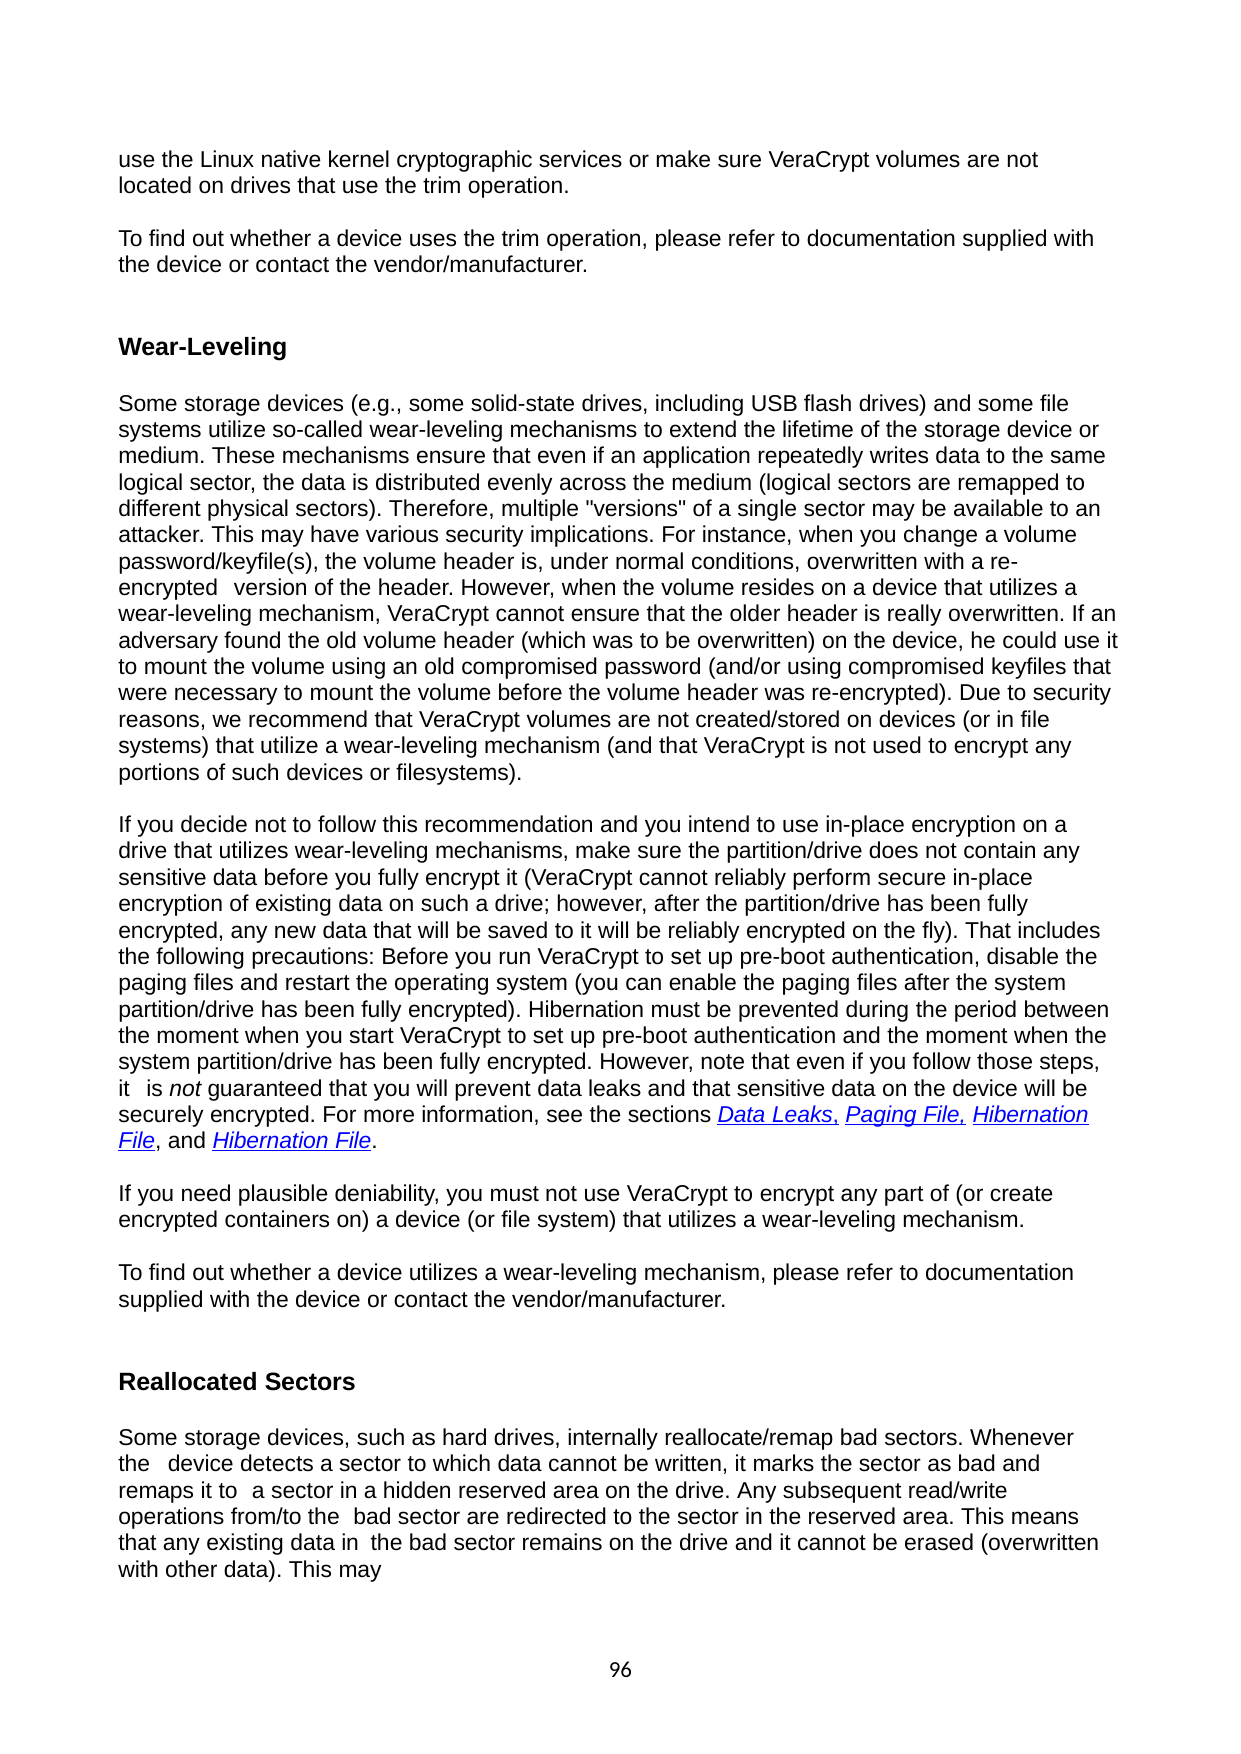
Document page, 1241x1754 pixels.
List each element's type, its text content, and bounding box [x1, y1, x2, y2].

text To find out whether a device uses the trim operation, please refer to documentation supplied with the device or contact the vendor/manufacturer. [118, 224, 1109, 277]
text If you need plausible deniability, you must not use VeraCrypt to encrypt any part of (or create encrypted containers on) a device (or file system) that utilizes a wear-leveling mechanism. [118, 1180, 1111, 1233]
subtitle Wear-Leveling [118, 332, 1134, 361]
text Some storage devices (e.g., some solid-state drives, including USB flash drives) and some file systems utilize so-called wear-leveling mechanisms to extend the lifetime of the storage device or medium. These mechanisms ensure that even if an application repeatedly writes data to the same logical sector, the data is distributed evenly across the medium (logical sectors are remapped to different physical sectors). Therefore, multiple "versions" of a single sector may be available to an attacker. This may have various security implications. For instance, when you change a volume password/keyfile(s), the volume header is, under normal conditions, overwritten with a re- encrypted version of the header. However, when the volume resides on a device that utilizes a wear-leveling mechanism, VeraCrypt cannot ensure that the older header is really overwritten. If an adversary found the old volume header (which was to be overwritten) on the device, he could use it to mount the volume using an old compromised password (and/or using compromised keyfiles that were necessary to mount the volume before the volume header was re-encrypted). Due to security reasons, we recommend that VeraCrypt volumes are not created/stored on devices (or in file systems) that utilize a wear-leveling mechanism (and that VeraCrypt is not used to encrypt any portions of such devices or filesystems). [118, 389, 1122, 785]
text To find out whether a device utilizes a wear-leveling mechanism, please refer to documentation supplied with the device or contact the vendor/manufacturer. [118, 1259, 1111, 1312]
text Some storage devices, such as hard drives, internally reallocate/remap bad sectors. Whenever the device detects a sector to which data cannot be written, it marks the sector as bad and remaps it to a sector in a hidden reserved area on the drive. Any subsequent read/write operations from/to the bad sector are redirected to the sector in the reserved area. This means that any existing data in the bad sector remains on the drive and it cannot be erased (overwritten with other data). This may [118, 1424, 1111, 1582]
text If you decide not to follow this recommendation and you intend to use in-place encryption on a drive that utilizes wear-leveling mechanisms, make sure the partition/drive does not contain any sensitive data before you fully encrypt it (VeraCrypt cannot reliably perform secure in-place encryption of existing data on such a drive; however, after the partition/drive has been fully encrypted, any new data that will be saved to it will be reliably encrypted on the fly). That includes the following precautions: Before you run VeraCrypt to set up pre-boot authentication, disable the paging files and restart the operating system (you can enable the paging files after the system partition/drive has been fully encrypted). Hibernation must be prevented during the period between the moment when you start VeraCrypt to set up pre-boot authentication and the moment when the system partition/drive has been fully encrypted. However, note that even if you follow those steps, it is not guaranteed that you will prevent data leaks and that sensitive data on the device will be securely encrypted. For more information, see the sections Data Leaks, Paging File, Hibernation File, and Hibernation File. [118, 811, 1116, 1154]
text use the Linux native kernel cryptographic services or make sure VeraCrypt volumes are not located on drives that use the trim operation. [118, 146, 1078, 198]
subtitle Reallocated Sectors [118, 1367, 1134, 1396]
